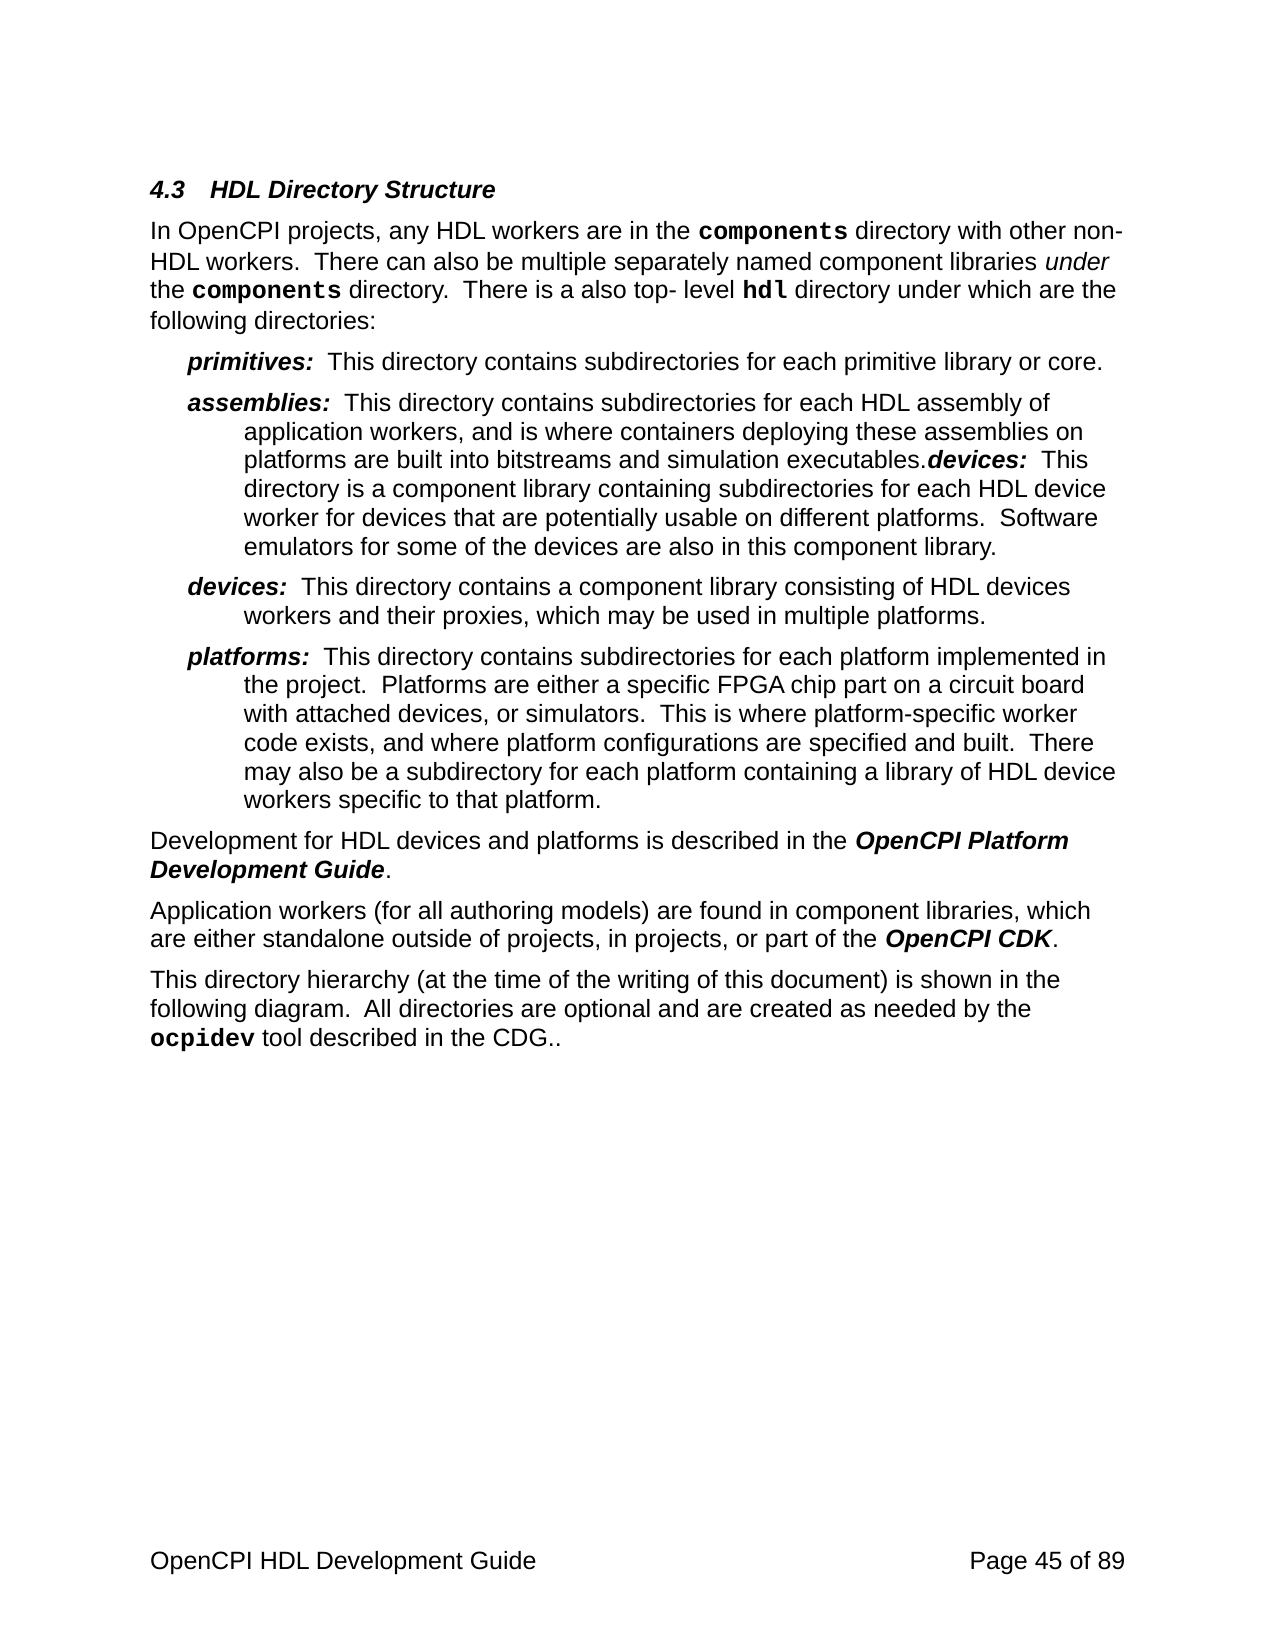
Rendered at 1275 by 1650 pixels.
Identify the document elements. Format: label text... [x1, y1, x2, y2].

text Application workers (for all authoring models) are found in component libraries, which are either standalone outside of projects, in projects, or part of the OpenCPI CDK. [150, 896, 1125, 953]
text assemblies: This directory contains subdirectories for each HDL assembly of application workers, and is where containers deploying these assemblies on platforms are built into bitstreams and simulation executables.devices: This directory is a component library containing subdirectories for each HDL device worker for devices that are potentially usable on different platforms. Software emulators for some of the devices are also in this component library. [187, 388, 1125, 560]
subtitle HDL Directory Structure [150, 175, 1125, 204]
text Development for HDL devices and platforms is described in the OpenCPI Platform Development Guide. [150, 826, 1125, 884]
text platforms: This directory contains subdirectories for each platform implemented in the project. Platforms are either a specific FPGA chip part on a circuit board with attached devices, or simulators. This is where platform-specific worker code exists, and where platform configurations are specified and built. There may also be a subdirectory for each platform containing a library of HDL device workers specific to that platform. [187, 642, 1125, 814]
text devices: This directory contains a component library consisting of HDL devices workers and their proxies, which may be used in multiple platforms. [187, 572, 1125, 630]
text This directory hierarchy (at the time of the writing of this document) is shown in the following diagram. All directories are optional and are created as needed by the ocpidev tool described in the CDG.. [150, 965, 1125, 1054]
text In OpenCPI projects, any HDL workers are in the components directory with other non-HDL workers. There can also be multiple separately named component libraries under the components directory. There is a also top- level hdl directory under which are the following directories: [150, 216, 1125, 335]
text primitives: This directory contains subdirectories for each primitive library or core. [187, 347, 1125, 376]
